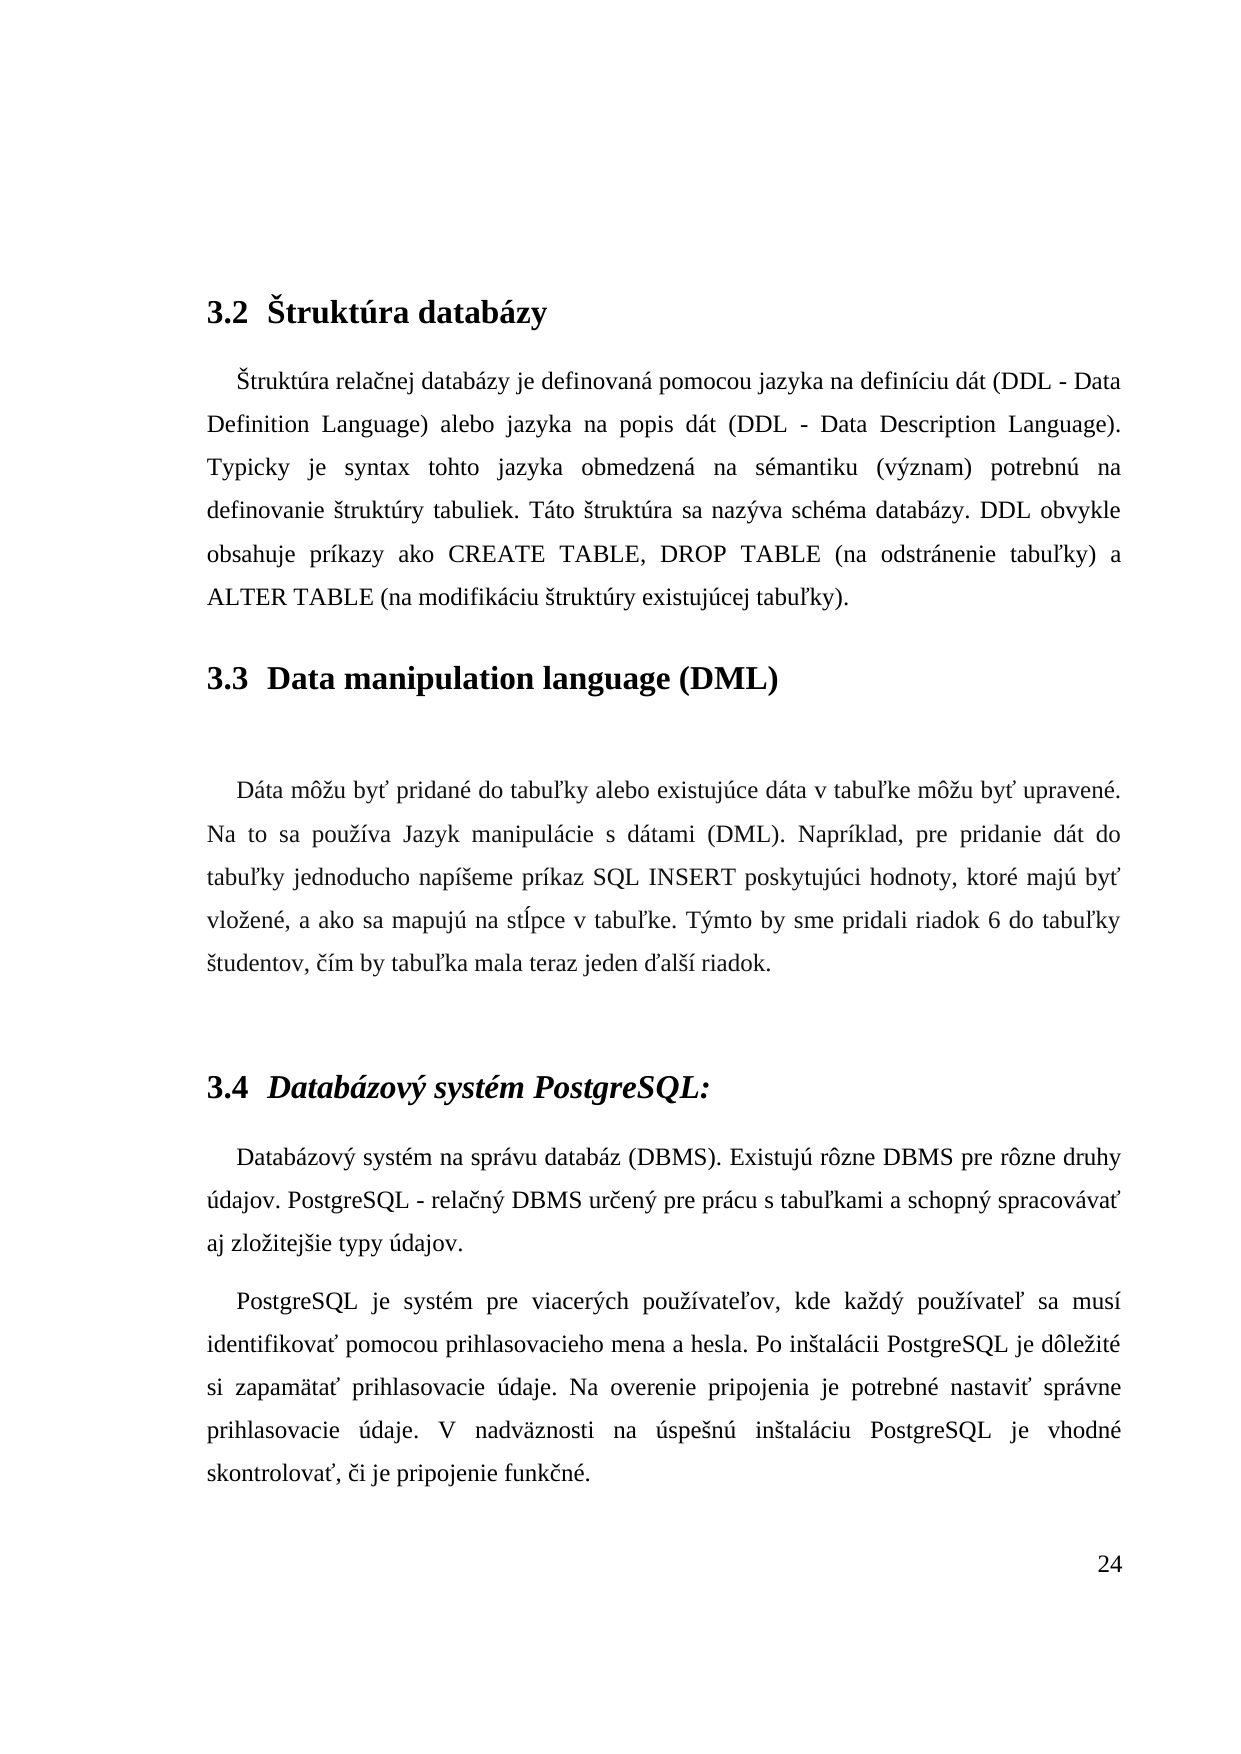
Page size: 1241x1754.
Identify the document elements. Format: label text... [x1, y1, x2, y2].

text Štruktúra relačnej databázy je definovaná pomocou jazyka na definíciu dát (DDL - Data Definition Language) alebo jazyka na popis dát (DDL - Data Description Language). Typicky je syntax tohto jazyka obmedzená na sémantiku (význam) potrebnú na definovanie štruktúry tabuliek. Táto štruktúra sa nazýva schéma databázy. DDL obvykle obsahuje príkazy ako CREATE TABLE, DROP TABLE (na odstránenie tabuľky) a ALTER TABLE (na modifikáciu štruktúry existujúcej tabuľky). [207, 366, 1122, 611]
subtitle Databázový systém PostgreSQL: [207, 1068, 1122, 1106]
subtitle Data manipulation language (DML) [207, 658, 1122, 697]
subtitle Štruktúra databázy [207, 292, 1122, 330]
text Dáta môžu byť pridané do tabuľky alebo existujúce dáta v tabuľke môžu byť upravené. Na to sa používa Jazyk manipulácie s dátami (DML). Napríklad, pre pridanie dát do tabuľky jednoducho napíšeme príkaz SQL INSERT poskytujúci hodnoty, ktoré majú byť vložené, a ako sa mapujú na stĺpce v tabuľke. Týmto by sme pridali riadok 6 do tabuľky študentov, čím by tabuľka mala teraz jeden ďalší riadok. [207, 776, 1122, 977]
text PostgreSQL je systém pre viacerých používateľov, kde každý používateľ sa musí identifikovať pomocou prihlasovacieho mena a hesla. Po inštalácii PostgreSQL je dôležité si zapamätať prihlasovacie údaje. Na overenie pripojenia je potrebné nastaviť správne prihlasovacie údaje. V nadväznosti na úspešnú inštaláciu PostgreSQL je vhodné skontrolovať, či je pripojenie funkčné. [207, 1286, 1122, 1487]
text Databázový systém na správu databáz (DBMS). Existujú rôzne DBMS pre rôzne druhy údajov. PostgreSQL - relačný DBMS určený pre prácu s tabuľkami a schopný spracovávať aj zložitejšie typy údajov. [207, 1142, 1122, 1257]
